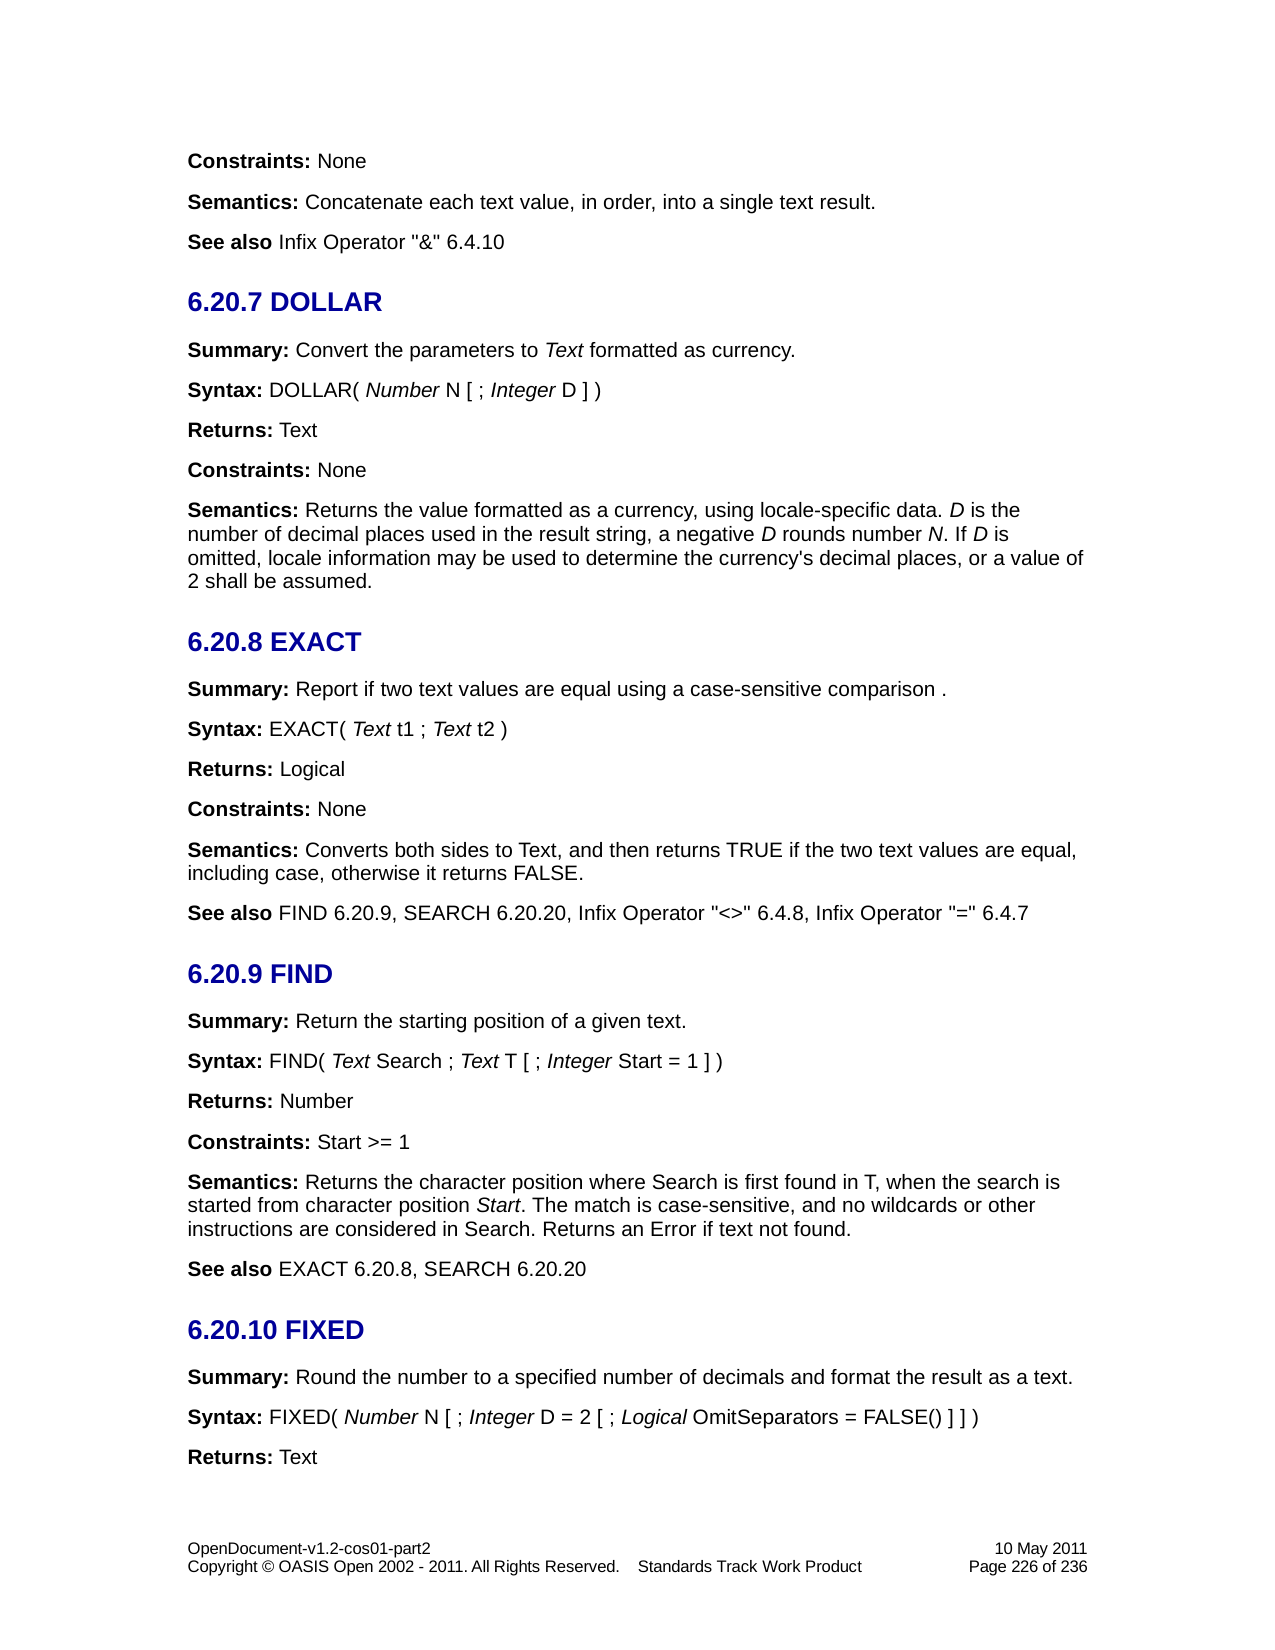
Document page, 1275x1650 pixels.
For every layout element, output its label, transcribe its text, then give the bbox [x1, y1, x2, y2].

text Returns: Text [187, 1446, 1088, 1469]
text Constraints: None [187, 459, 1088, 482]
text Constraints: None [187, 150, 1088, 173]
text Summary: Convert the parameters to Text formatted as currency. [187, 338, 1088, 362]
text Constraints: Start >= 1 [187, 1130, 1088, 1154]
text Summary: Round the number to a specified number of decimals and format the result as a text. [187, 1365, 1088, 1389]
text Semantics: Concatenate each text value, in order, into a single text result. [187, 190, 1088, 214]
subtitle FIXED [187, 1314, 1088, 1344]
subtitle EXACT [187, 626, 1088, 656]
text Semantics: Returns the value formatted as a currency, using locale-specific data. D is the number of decimal places used in the result string, a negative D rounds number N. If D is omitted, locale information may be used to determine the currency's decimal places, or a value of 2 shall be assumed. [187, 499, 1088, 593]
text See also Infix Operator "&" 6.4.10 [187, 230, 1088, 254]
text See also FIND 6.20.9, SEARCH 6.20.20, Infix Operator "<>" 6.4.8, Infix Operator "=" 6.4.7 [187, 902, 1088, 925]
text Returns: Text [187, 418, 1088, 442]
subtitle FIND [187, 959, 1088, 989]
text Semantics: Returns the character position where Search is first found in T, when the search is started from character position Start. The match is case-sensitive, and no wildcards or other instructions are considered in Search. Returns an Error if text not found. [187, 1170, 1088, 1241]
text Syntax: FIXED( Number N [ ; Integer D = 2 [ ; Logical OmitSeparators = FALSE() ] ] ) [187, 1406, 1088, 1429]
text Syntax: EXACT( Text t1 ; Text t2 ) [187, 717, 1088, 741]
text Summary: Return the starting position of a given text. [187, 1009, 1088, 1033]
text Syntax: DOLLAR( Number N [ ; Integer D ] ) [187, 378, 1088, 402]
text See also EXACT 6.20.8, SEARCH 6.20.20 [187, 1258, 1088, 1281]
text Summary: Report if two text values are equal using a case-sensitive comparison . [187, 677, 1088, 701]
text Syntax: FIND( Text Search ; Text T [ ; Integer Start = 1 ] ) [187, 1050, 1088, 1073]
text Constraints: None [187, 798, 1088, 821]
subtitle DOLLAR [187, 287, 1088, 317]
text Returns: Number [187, 1090, 1088, 1113]
text Semantics: Converts both sides to Text, and then returns TRUE if the two text values are equal, including case, otherwise it returns FALSE. [187, 838, 1088, 885]
text Returns: Logical [187, 758, 1088, 781]
